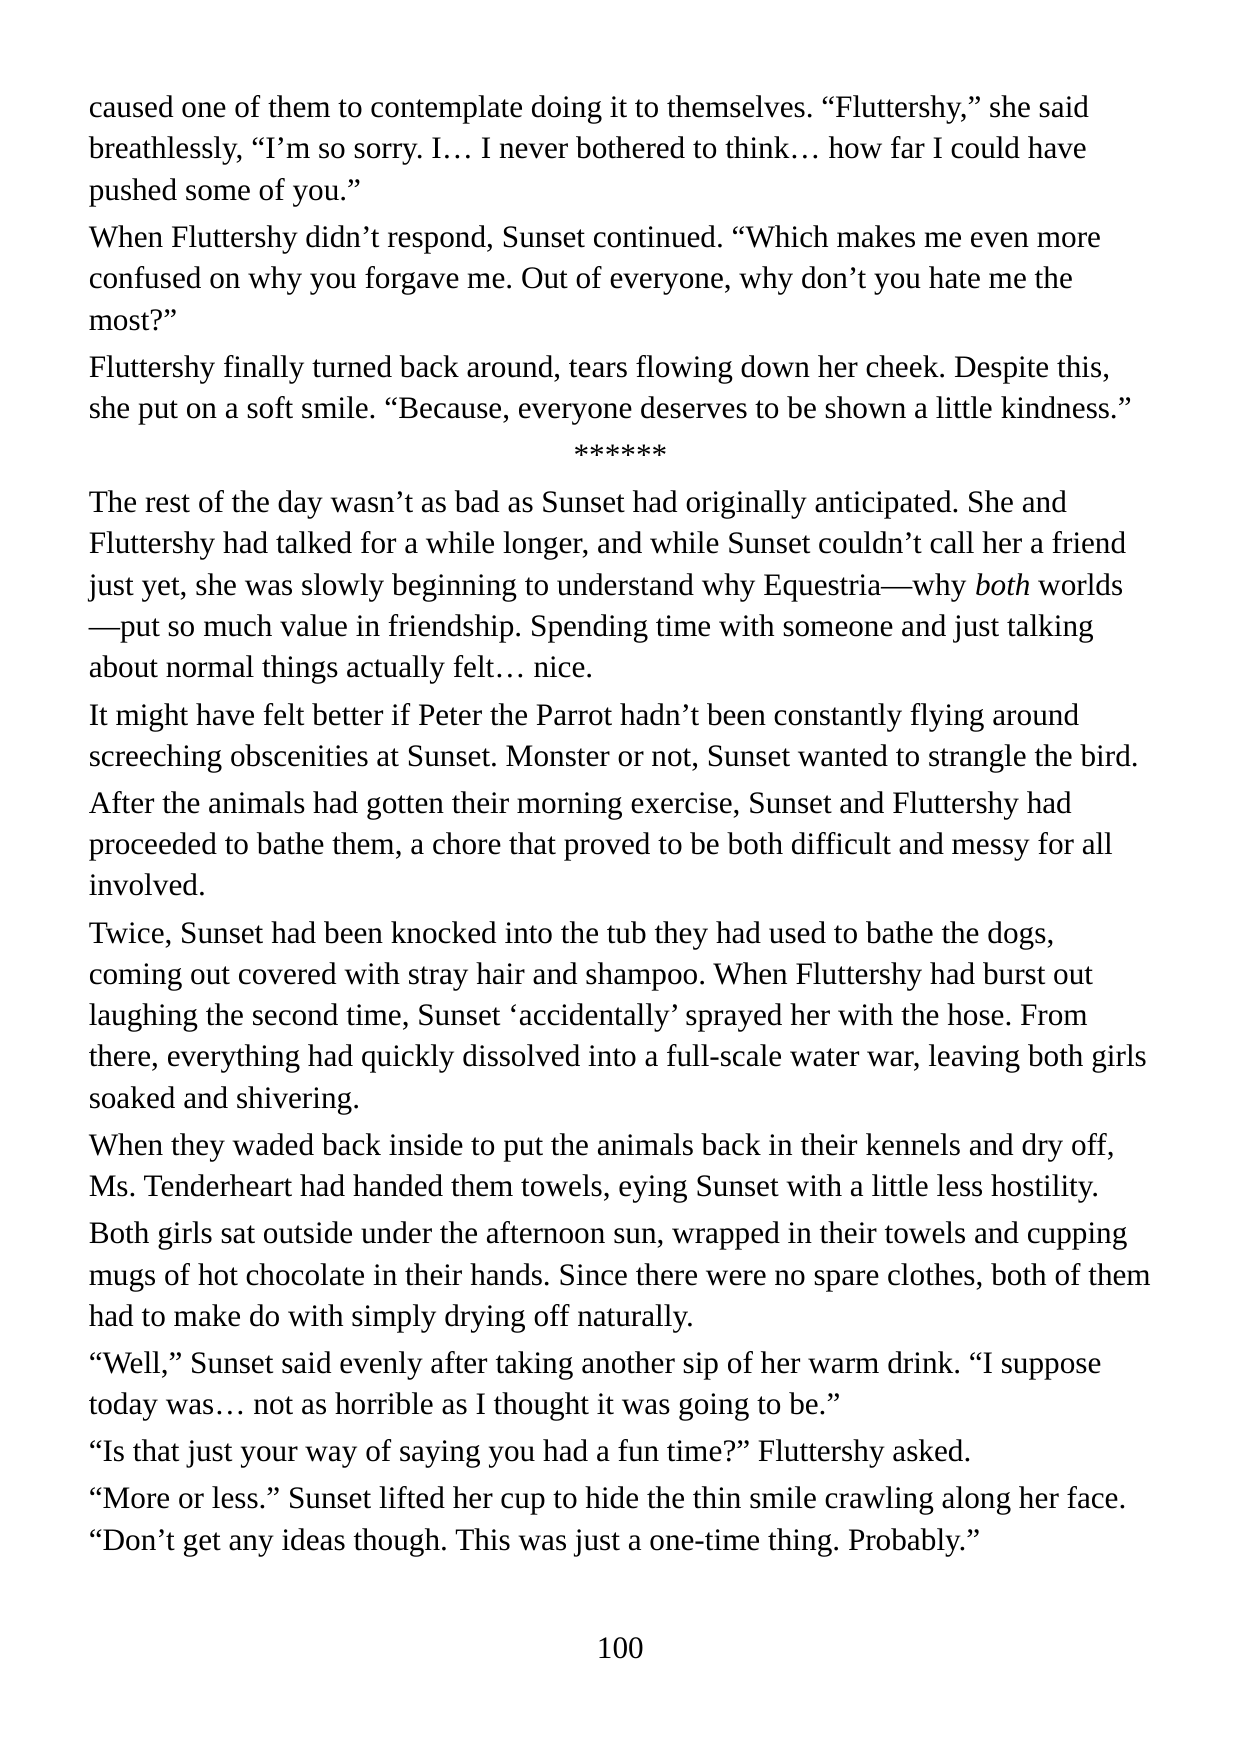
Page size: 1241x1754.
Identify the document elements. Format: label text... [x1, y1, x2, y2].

text The rest of the day wasn’t as bad as Sunset had originally anticipated. She and Fluttershy had talked for a while longer, and while Sunset couldn’t call her a friend just yet, she was slowly beginning to understand why Equestria—why both worlds—put so much value in friendship. Spending time with someone and just talking about normal things actually felt… nice. [88, 483, 1152, 684]
text “Well,” Sunset said evenly after taking another sip of her warm drink. “I suppose today was… not as horrible as I thought it was going to be.” [88, 1344, 1152, 1421]
text Twice, Sunset had been knocked into the tub they had used to bathe the dogs, coming out covered with stray hair and shampoo. When Fluttershy had burst out laughing the second time, Sunset ‘accidentally’ sprayed her with the hose. From there, everything had quickly dissolved into a full-scale water war, leaving both girls soaked and shivering. [88, 914, 1152, 1115]
text Fluttershy finally turned back around, tears flowing down her cheek. Despite this, she put on a soft smile. “Because, everyone deserves to be shown a little kindness.” [88, 348, 1152, 425]
text caused one of them to contemplate doing it to themselves. “Fluttershy,” she said breathlessly, “I’m so sorry. I… I never bothered to think… how far I could have pushed some of you.” [88, 88, 1152, 207]
text Both girls sat outside under the afternoon sun, wrapped in their towels and cupping mugs of hot chocolate in their hands. Since there were no spare clothes, both of them had to make do with simply drying off naturally. [88, 1214, 1152, 1333]
text When they waded back inside to put the animals back in their kennels and dry off, Ms. Tenderheart had handed them towels, eying Sunset with a little less hostility. [88, 1126, 1152, 1203]
text ****** [88, 436, 1152, 472]
text After the animals had gotten their morning exercise, Sunset and Fluttershy had proceeded to bathe them, a chore that proved to be both difficult and messy for all involved. [88, 784, 1152, 903]
text When Fluttershy didn’t respond, Sunset continued. “Which makes me even more confused on why you forgave me. Out of everyone, why don’t you hate me the most?” [88, 218, 1152, 337]
text “More or less.” Sunset lifted her cup to hide the thin smile crawling along her face. “Don’t get any ideas though. This was just a one-time thing. Probably.” [88, 1480, 1152, 1557]
text “Is that just your way of saying you had a fun time?” Fluttershy asked. [88, 1433, 1152, 1468]
text It might have felt better if Peter the Parrot hadn’t been constantly flying around screeching obscenities at Sunset. Monster or not, Sunset wanted to strangle the bird. [88, 696, 1152, 773]
